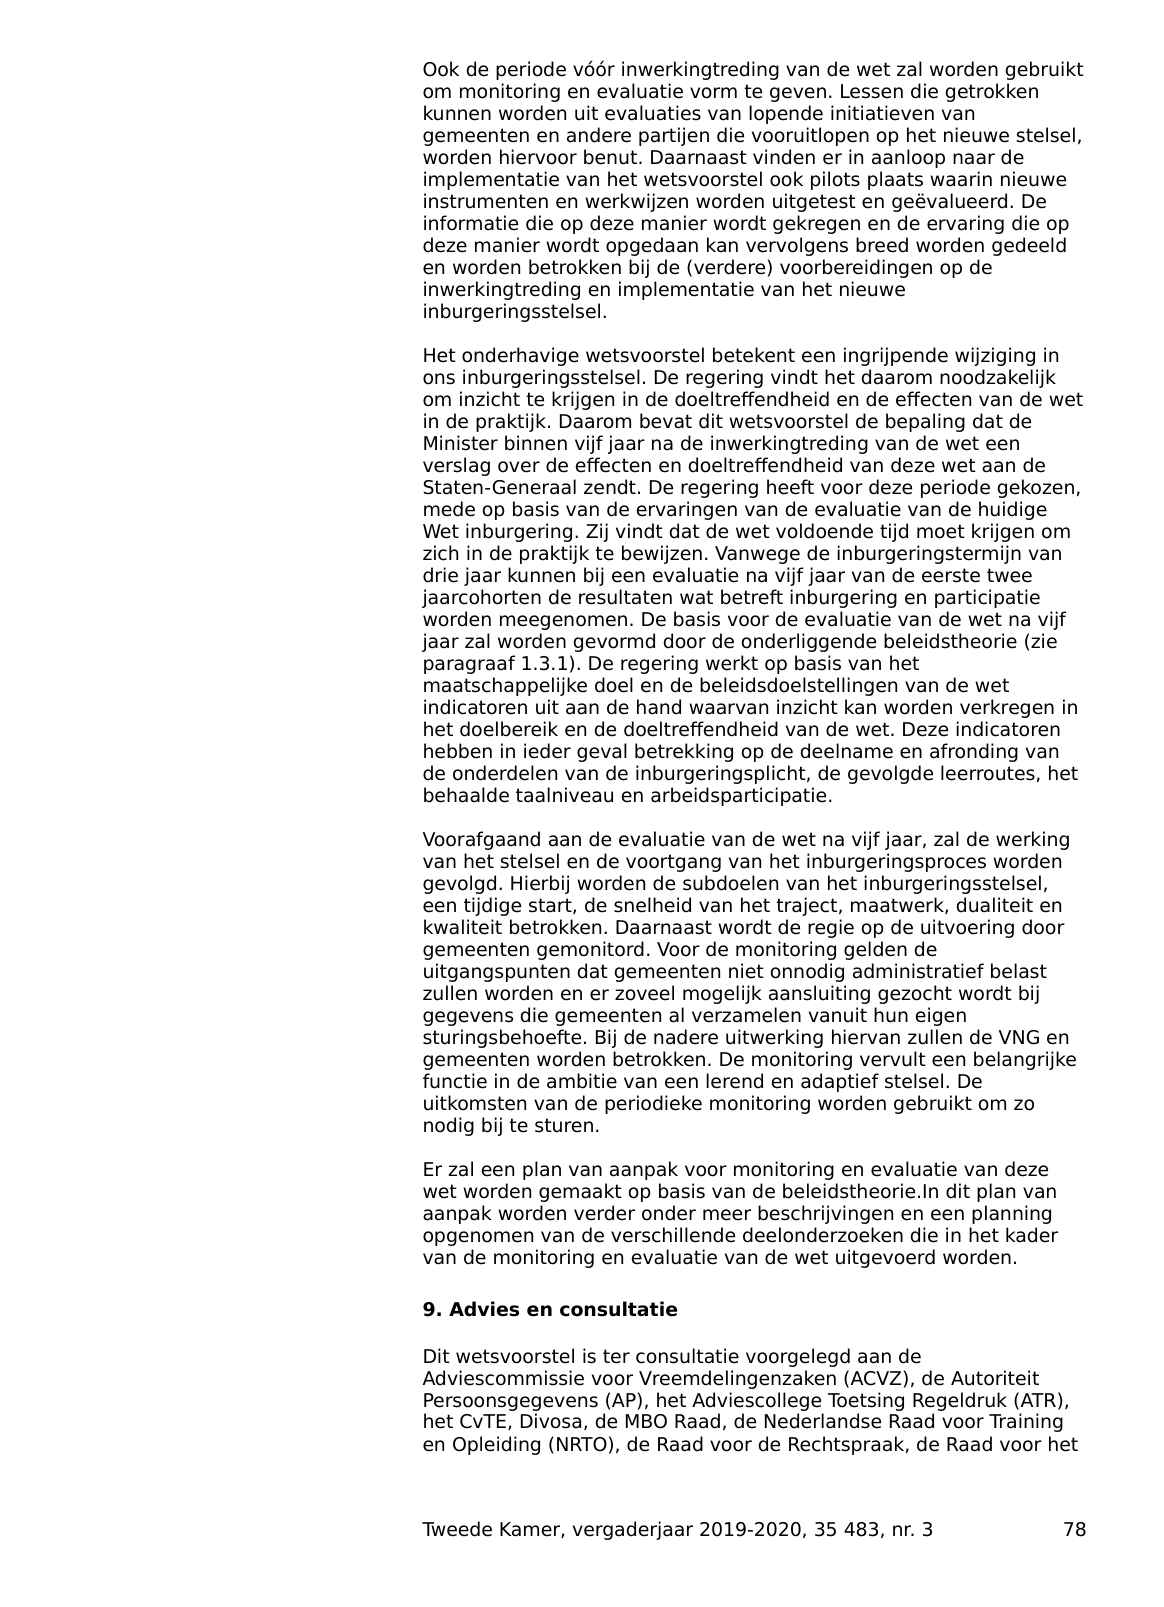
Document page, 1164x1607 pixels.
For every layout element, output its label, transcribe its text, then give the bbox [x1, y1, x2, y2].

text Dit wetsvoorstel is ter consultatie voorgelegd aan de Adviescommissie voor Vreemdelingenzaken (ACVZ), de Autoriteit Persoonsgegevens (AP), het Adviescollege Toetsing Regeldruk (ATR), het CvTE, Divosa, de MBO Raad, de Nederlandse Raad voor Training en Opleiding (NRTO), de Raad voor de Rechtspraak, de Raad voor het [422, 1346, 1087, 1455]
text Ook de periode vóór inwerkingtreding van de wet zal worden gebruikt om monitoring en evaluatie vorm te geven. Lessen die getrokken kunnen worden uit evaluaties van lopende initiatieven van gemeenten en andere partijen die vooruitlopen op het nieuwe stelsel, worden hiervoor benut. Daarnaast vinden er in aanloop naar de implementatie van het wetsvoorstel ook pilots plaats waarin nieuwe instrumenten en werkwijzen worden uitgetest en geëvalueerd. De informatie die op deze manier wordt gekregen en de ervaring die op deze manier wordt opgedaan kan vervolgens breed worden gedeeld en worden betrokken bij de (verdere) voorbereidingen op de inwerkingtreding en implementatie van het nieuwe inburgeringsstelsel. [422, 59, 1087, 323]
text Het onderhavige wetsvoorstel betekent een ingrijpende wijziging in ons inburgeringsstelsel. De regering vindt het daarom noodzakelijk om inzicht te krijgen in de doeltreffendheid en de effecten van de wet in de praktijk. Daarom bevat dit wetsvoorstel de bepaling dat de Minister binnen vijf jaar na de inwerkingtreding van de wet een verslag over de effecten en doeltreffendheid van deze wet aan de Staten-Generaal zendt. De regering heeft voor deze periode gekozen, mede op basis van de ervaringen van de evaluatie van de huidige Wet inburgering. Zij vindt dat de wet voldoende tijd moet krijgen om zich in de praktijk te bewijzen. Vanwege de inburgeringstermijn van drie jaar kunnen bij een evaluatie na vijf jaar van de eerste twee jaarcohorten de resultaten wat betreft inburgering en participatie worden meegenomen. De basis voor de evaluatie van de wet na vijf jaar zal worden gevormd door de onderliggende beleidstheorie (zie paragraaf 1.3.1). De regering werkt op basis van het maatschappelijke doel en de beleidsdoelstellingen van de wet indicatoren uit aan de hand waarvan inzicht kan worden verkregen in het doelbereik en de doeltreffendheid van de wet. Deze indicatoren hebben in ieder geval betrekking op de deelname en afronding van de onderdelen van de inburgeringsplicht, de gevolgde leerroutes, het behaalde taalniveau en arbeidsparticipatie. [422, 345, 1087, 807]
subtitle 9. Advies en consultatie [422, 1298, 1087, 1321]
text Er zal een plan van aanpak voor monitoring en evaluatie van deze wet worden gemaakt op basis van de beleidstheorie.In dit plan van aanpak worden verder onder meer beschrijvingen en een planning opgenomen van de verschillende deelonderzoeken die in het kader van de monitoring en evaluatie van de wet uitgevoerd worden. [422, 1159, 1087, 1268]
text Voorafgaand aan de evaluatie van de wet na vijf jaar, zal de werking van het stelsel en de voortgang van het inburgeringsproces worden gevolgd. Hierbij worden de subdoelen van het inburgeringsstelsel, een tijdige start, de snelheid van het traject, maatwerk, dualiteit en kwaliteit betrokken. Daarnaast wordt de regie op de uitvoering door gemeenten gemonitord. Voor de monitoring gelden de uitgangspunten dat gemeenten niet onnodig administratief belast zullen worden en er zoveel mogelijk aansluiting gezocht wordt bij gegevens die gemeenten al verzamelen vanuit hun eigen sturingsbehoefte. Bij de nadere uitwerking hiervan zullen de VNG en gemeenten worden betrokken. De monitoring vervult een belangrijke functie in de ambitie van een lerend en adaptief stelsel. De uitkomsten van de periodieke monitoring worden gebruikt om zo nodig bij te sturen. [422, 829, 1087, 1136]
